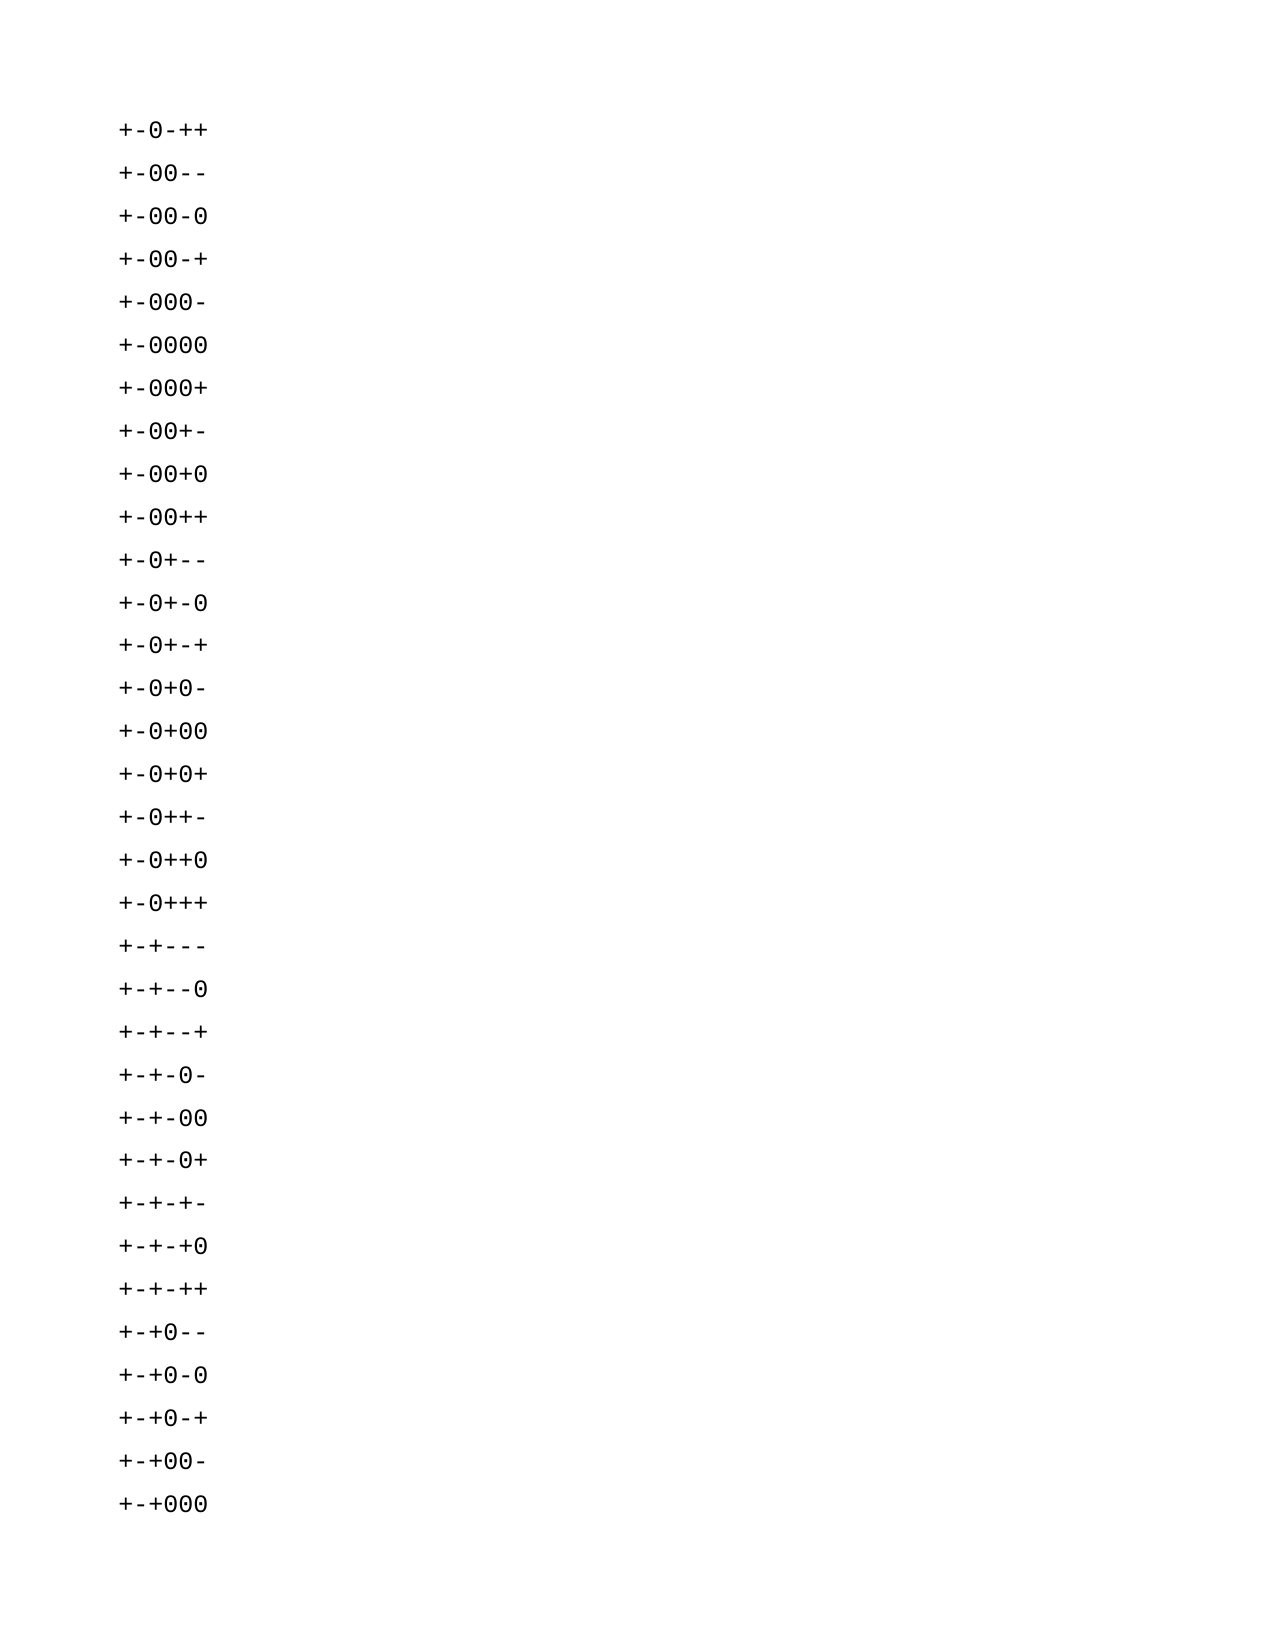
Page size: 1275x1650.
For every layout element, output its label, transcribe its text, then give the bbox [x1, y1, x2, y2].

text +-+-++ [118, 1277, 1157, 1305]
text +-0+-+ [118, 633, 1157, 661]
text +-+0-+ [118, 1406, 1157, 1434]
text +-0+++ [118, 891, 1157, 919]
text +-+-+0 [118, 1234, 1157, 1262]
text +-00-- [118, 161, 1157, 189]
text +-+--- [118, 933, 1157, 962]
text +-0+0- [118, 676, 1157, 704]
text +-+000 [118, 1491, 1157, 1520]
text +-00-+ [118, 247, 1157, 275]
text +-0000 [118, 333, 1157, 361]
text +-+-0- [118, 1062, 1157, 1091]
text +-+0-0 [118, 1363, 1157, 1391]
text +-+-00 [118, 1105, 1157, 1133]
text +-+--+ [118, 1019, 1157, 1048]
text +-0-++ [118, 118, 1157, 146]
text +-0++- [118, 805, 1157, 833]
text +-+00- [118, 1448, 1157, 1477]
text +-+0-- [118, 1320, 1157, 1348]
text +-+-0+ [118, 1148, 1157, 1176]
text +-0++0 [118, 848, 1157, 876]
text +-+-+- [118, 1191, 1157, 1219]
text +-0+0+ [118, 762, 1157, 790]
text +-00++ [118, 504, 1157, 533]
text +-0+-- [118, 547, 1157, 576]
text +-0+-0 [118, 590, 1157, 618]
text +-00+- [118, 418, 1157, 447]
text +-000- [118, 290, 1157, 318]
text +-00+0 [118, 461, 1157, 490]
text +-00-0 [118, 204, 1157, 232]
text +-000+ [118, 376, 1157, 404]
text +-+--0 [118, 976, 1157, 1005]
text +-0+00 [118, 719, 1157, 747]
